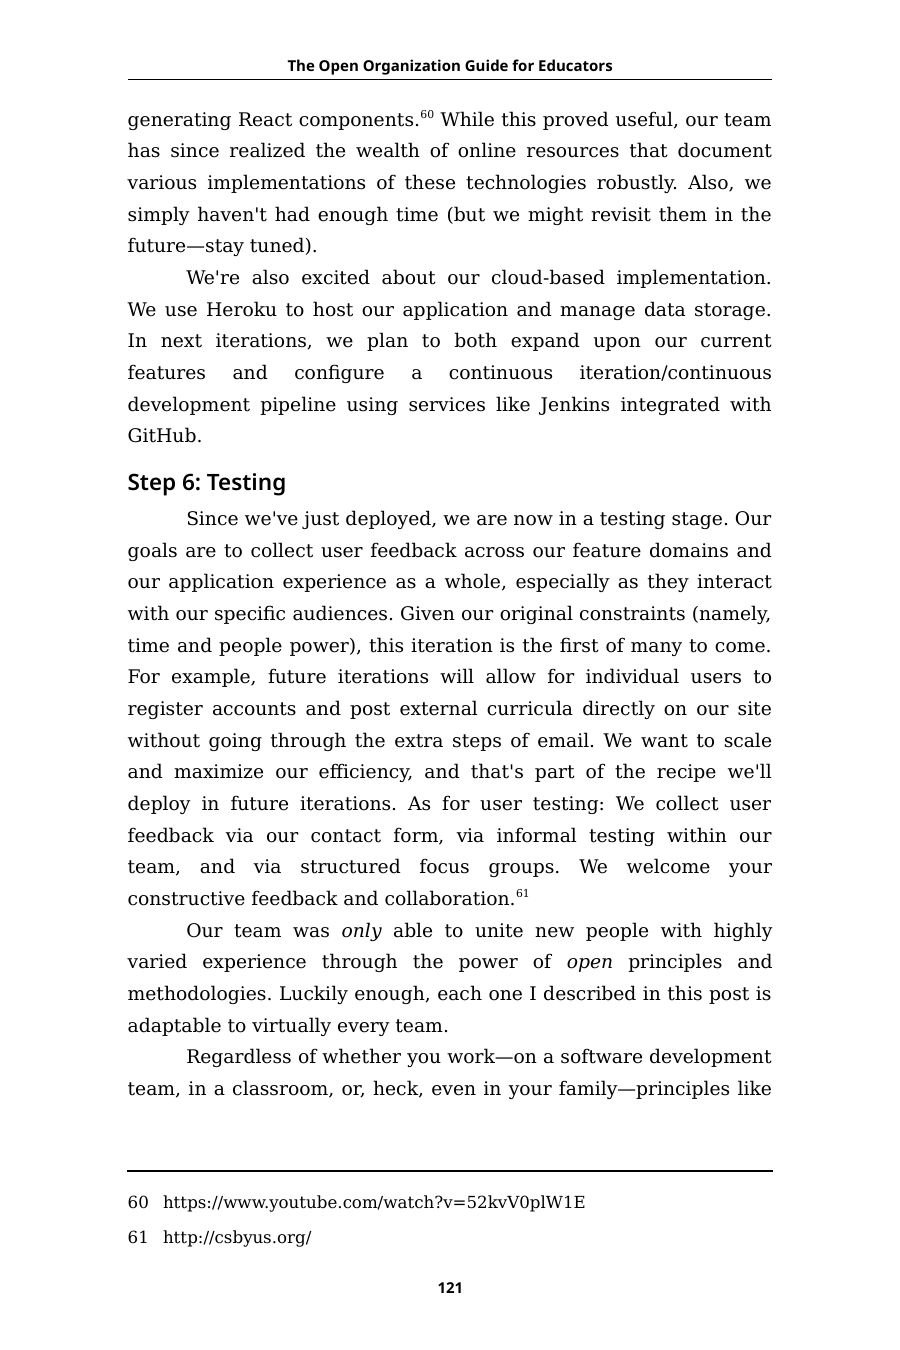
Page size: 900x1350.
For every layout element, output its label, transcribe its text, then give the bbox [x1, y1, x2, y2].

text We're also excited about our cloud-based implementation. We use Heroku to host our application and manage data storage. In next iterations, we plan to both expand upon our current features and configure a continuous iteration/continuous development pipeline using services like Jenkins integrated with GitHub. [127, 267, 772, 447]
text http://csbyus.org/ [127, 1228, 772, 1247]
text https://www.youtube.com/watch?v=52kvV0plW1E [127, 1193, 772, 1213]
text Our team was only able to unite new people with highly varied experience through the power of open principles and methodologies. Luckily enough, each one I described in this post is adaptable to virtually every team. [127, 920, 772, 1037]
text Regardless of whether you work—on a software development team, in a classroom, or, heck, even in your family—principles like [127, 1046, 772, 1100]
text Since we've just deployed, we are now in a testing stage. Our goals are to collect user feedback across our feature domains and our application experience as a whole, especially as they interact with our specific audiences. Given our original constraints (namely, time and people power), this iteration is the first of many to come. For example, future iterations will allow for individual users to register accounts and post external curricula directly on our site without going through the extra steps of email. We want to scale and maximize our efficiency, and that's part of the recipe we'll deploy in future iterations. As for user testing: We collect user feedback via our contact form, via informal testing within our team, and via structured focus groups. We welcome your constructive feedback and collaboration. [127, 508, 772, 910]
subtitle Step 6: Testing [127, 469, 772, 496]
text generating React components. While this proved useful, our team has since realized the wealth of online resources that document various implementations of these technologies robustly. Also, we simply haven't had enough time (but we might revisit them in the future—stay tuned). [127, 109, 772, 257]
